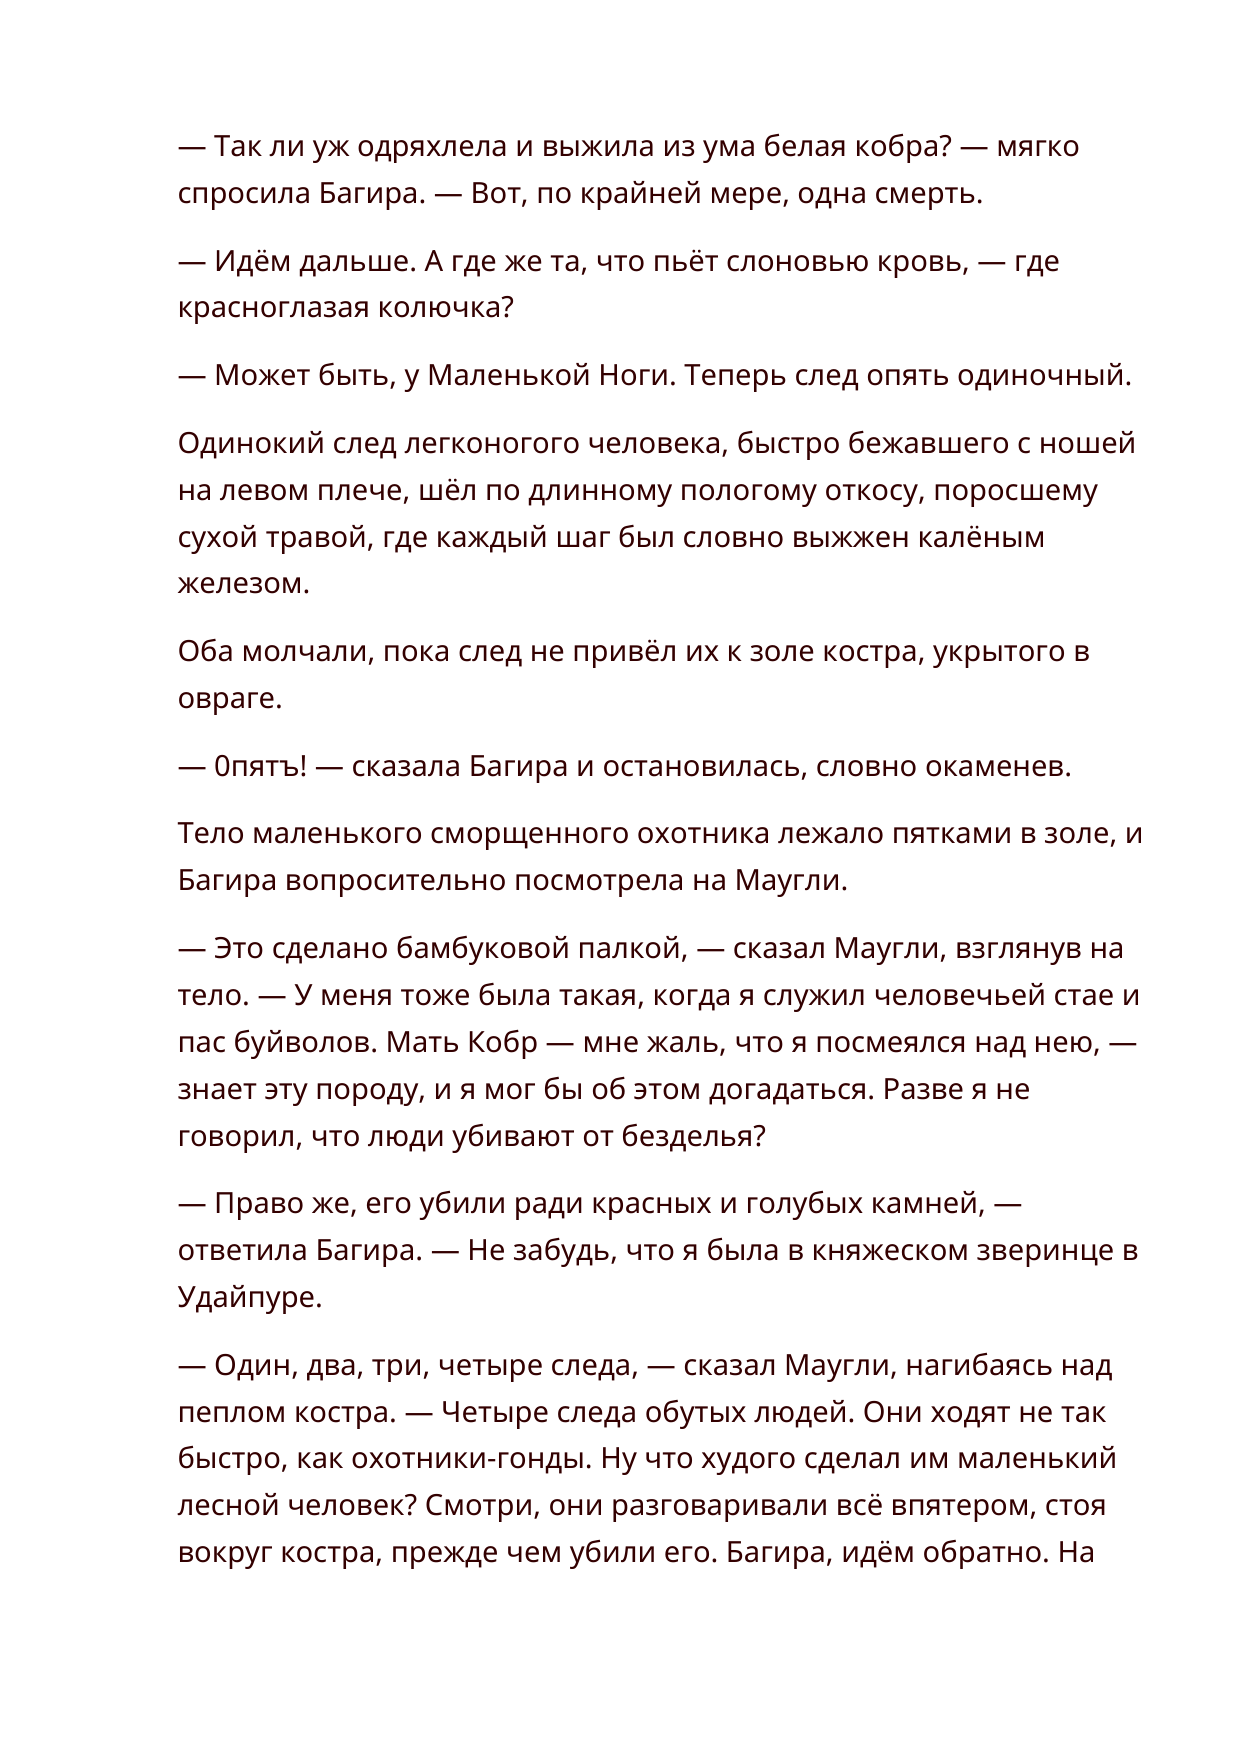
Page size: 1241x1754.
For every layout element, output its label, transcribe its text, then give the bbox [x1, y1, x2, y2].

text — Это сделано бамбуковой палкой, — сказал Маугли, взглянув на тело. — У меня тоже была такая, когда я служил человечьей стае и пас буйволов. Мать Кобр — мне жаль, что я посмеялся над нею, — знает эту породу, и я мог бы об этом догадаться. Разве я не говорил, что люди убивают от безделья? [177, 920, 1152, 1154]
text Тело маленького сморщенного охотника лежало пятками в золе, и Багира вопросительно посмотрела на Маугли. [177, 806, 1152, 899]
text — Идём дальше. А где же та, что пьёт слоновью кровь, — где красноглазая колючка? [177, 233, 1152, 326]
text — Так ли уж одряхлела и выжила из ума белая кобра? — мягко спросила Багира. — Вот, по крайней мере, одна смерть. [177, 118, 1152, 212]
text — 0пятъ! — сказала Багира и остановилась, словно окаменев. [177, 738, 1152, 785]
text Одинокий след легконогого человека, быстро бежавшего с ношей на левом плече, шёл по длинному пологому откосу, поросшему сухой травой, где каждый шаг был словно выжжен калёным железом. [177, 415, 1152, 602]
text Оба молчали, пока след не привёл их к золе костра, укрытого в овраге. [177, 623, 1152, 717]
text — Может быть, у Маленькой Ноги. Теперь след опять одиночный. [177, 347, 1152, 394]
text — Право же, его убили ради красных и голубых камней, — ответила Багира. — Не забудь, что я была в княжеском зверинце в Удайпуре. [177, 1175, 1152, 1316]
text — Один, два, три, четыре следа, — сказал Маугли, нагибаясь над пеплом костра. — Четыре следа обутых людей. Они ходят не так быстро, как охотники-гонды. Ну что худого сделал им маленький лесной человек? Смотри, они разговаривали всё впятером, стоя вокруг костра, прежде чем убили его. Багира, идём обратно. На [177, 1337, 1152, 1571]
